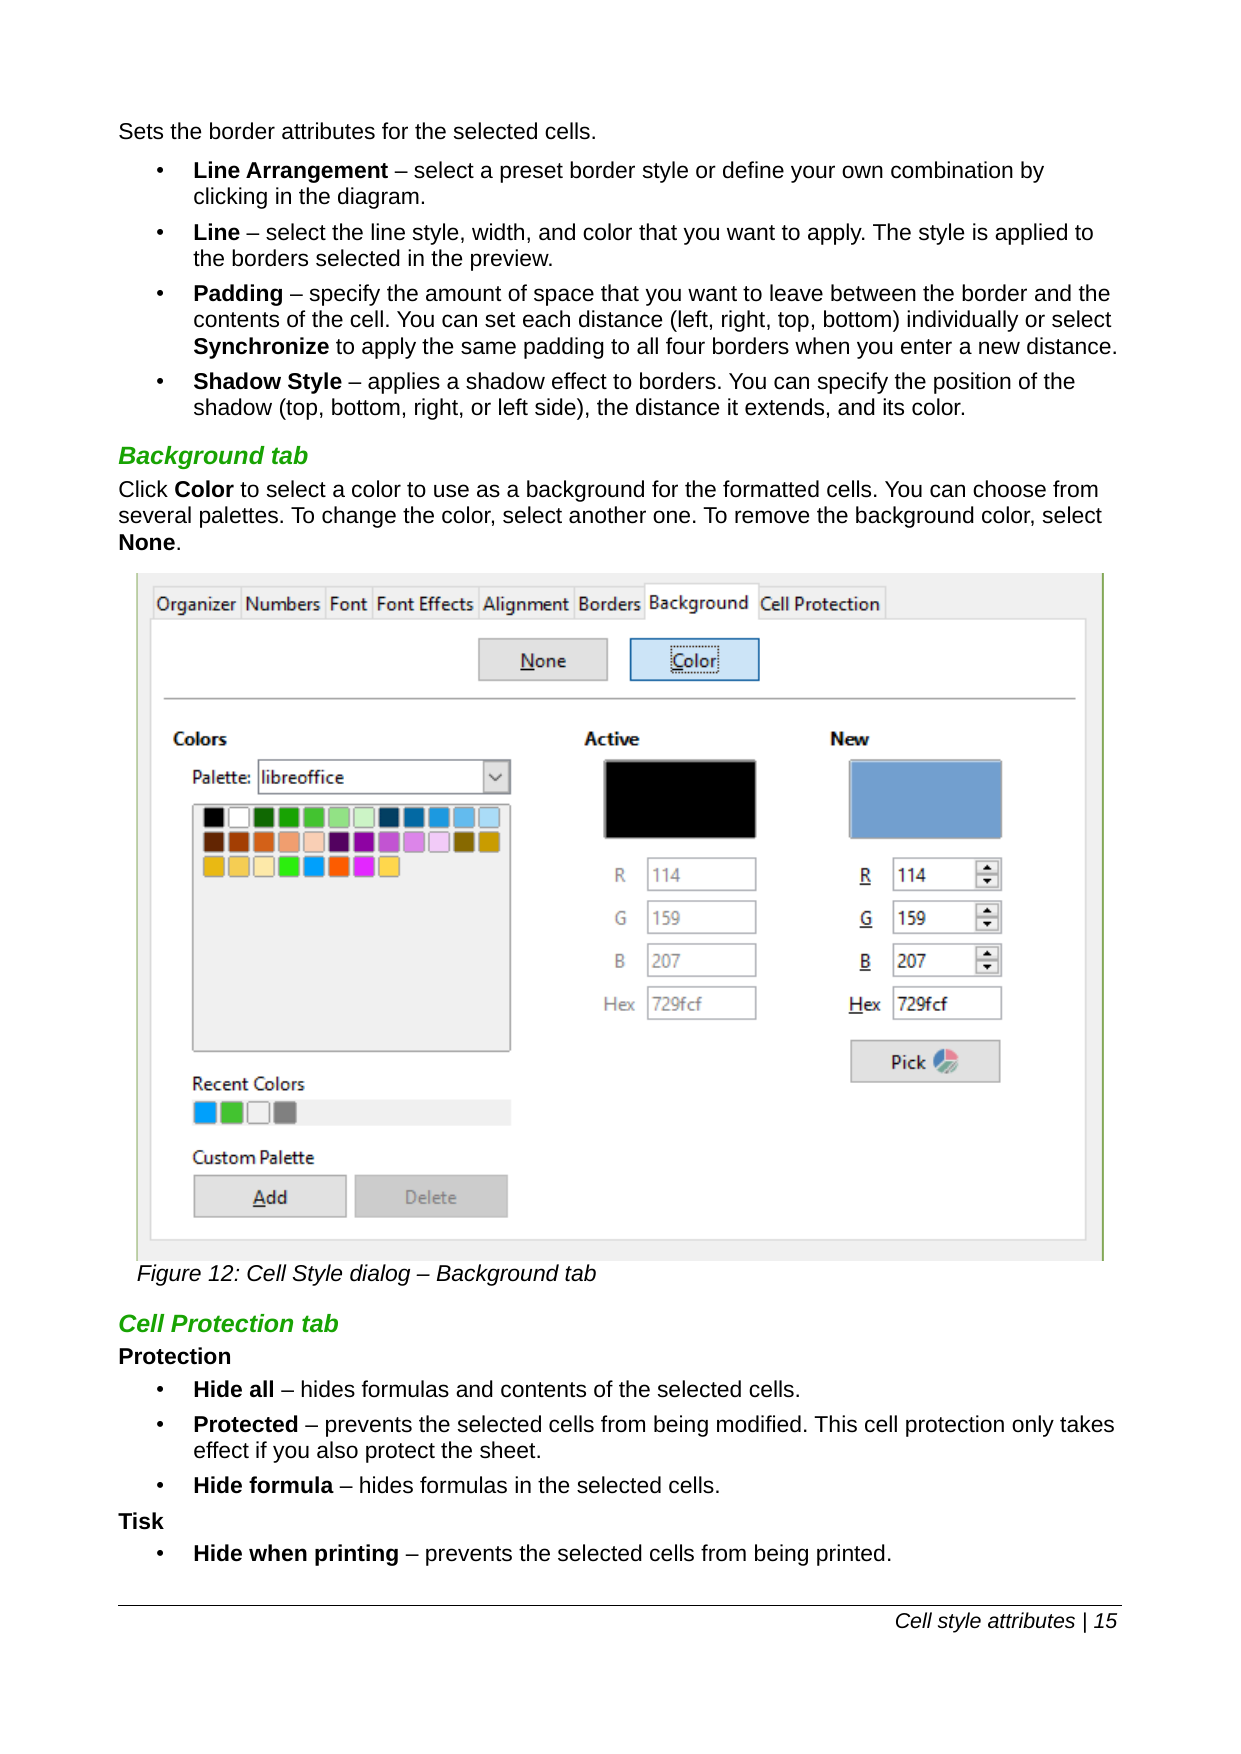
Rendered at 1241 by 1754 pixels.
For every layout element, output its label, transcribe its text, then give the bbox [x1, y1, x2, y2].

text Sets the border attributes for the selected cells. [118, 118, 1122, 144]
list Hide all – hides formulas and contents of the selected cells. [156, 1376, 1122, 1402]
text Click Color to select a color to use as a background for the formatted cells. You can choose from several palettes. To change the color, select another one. To remove the background color, select None. [118, 476, 1122, 555]
text Figure 12: Cell Style dialog – Background tab [137, 1261, 1104, 1287]
subtitle Cell Protection tab [118, 1309, 1122, 1337]
list Line Arrangement – select a preset border style or define your own combination by clicking in the diagram. [156, 157, 1122, 210]
text Protection [118, 1343, 1122, 1370]
list Padding – specify the amount of space that you want to leave between the border and the contents of the cell. You can set each distance (left, right, top, bottom) individually or select Synchronize to apply the same padding to all four borders when you enter a new distance. [156, 280, 1122, 359]
text Tisk [118, 1508, 1122, 1534]
list Hide when printing – prevents the selected cells from being printed. [156, 1540, 1122, 1566]
subtitle Background tab [118, 441, 1122, 470]
list Hide formula – hides formulas in the selected cells. [156, 1472, 1122, 1499]
list Shadow Style – applies a shadow effect to borders. You can specify the position of the shadow (top, bottom, right, or left side), the distance it extends, and its color. [156, 368, 1122, 421]
list Protected – prevents the selected cells from being modified. This cell protection only takes effect if you also protect the sheet. [156, 1411, 1122, 1463]
text [137, 568, 1104, 573]
list Line – select the line style, width, and color that you want to apply. The style is applied to the borders selected in the preview. [156, 218, 1122, 271]
picture [136, 573, 1104, 1261]
